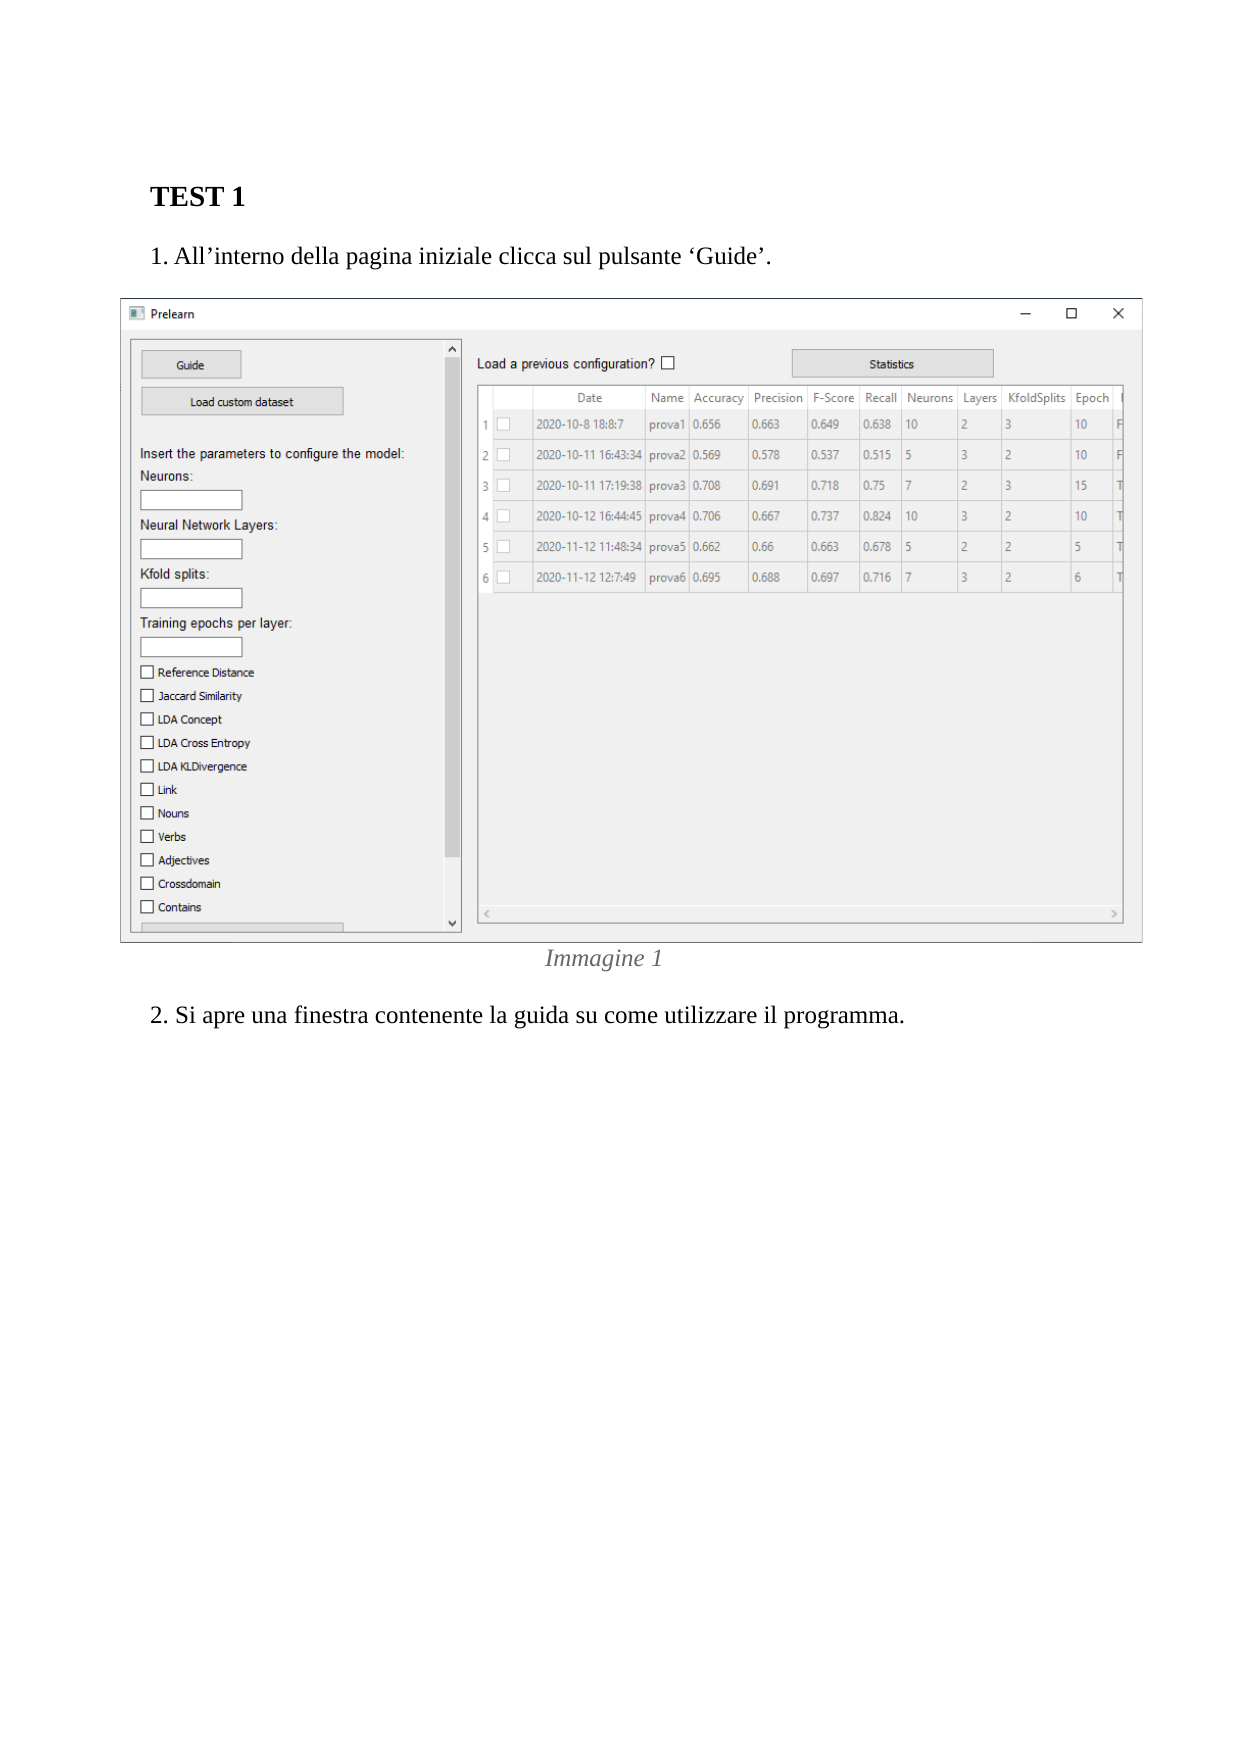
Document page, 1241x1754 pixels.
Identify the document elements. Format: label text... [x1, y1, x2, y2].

text TEST 1 [150, 179, 1090, 212]
text Immagine 1 [120, 943, 1090, 972]
text 1. All’interno della pagina iniziale clicca sul pulsante ‘Guide’. [150, 241, 1090, 270]
picture [120, 298, 1143, 943]
text 2. Si apre una finestra contenente la guida su come utilizzare il programma. [150, 1001, 1090, 1029]
